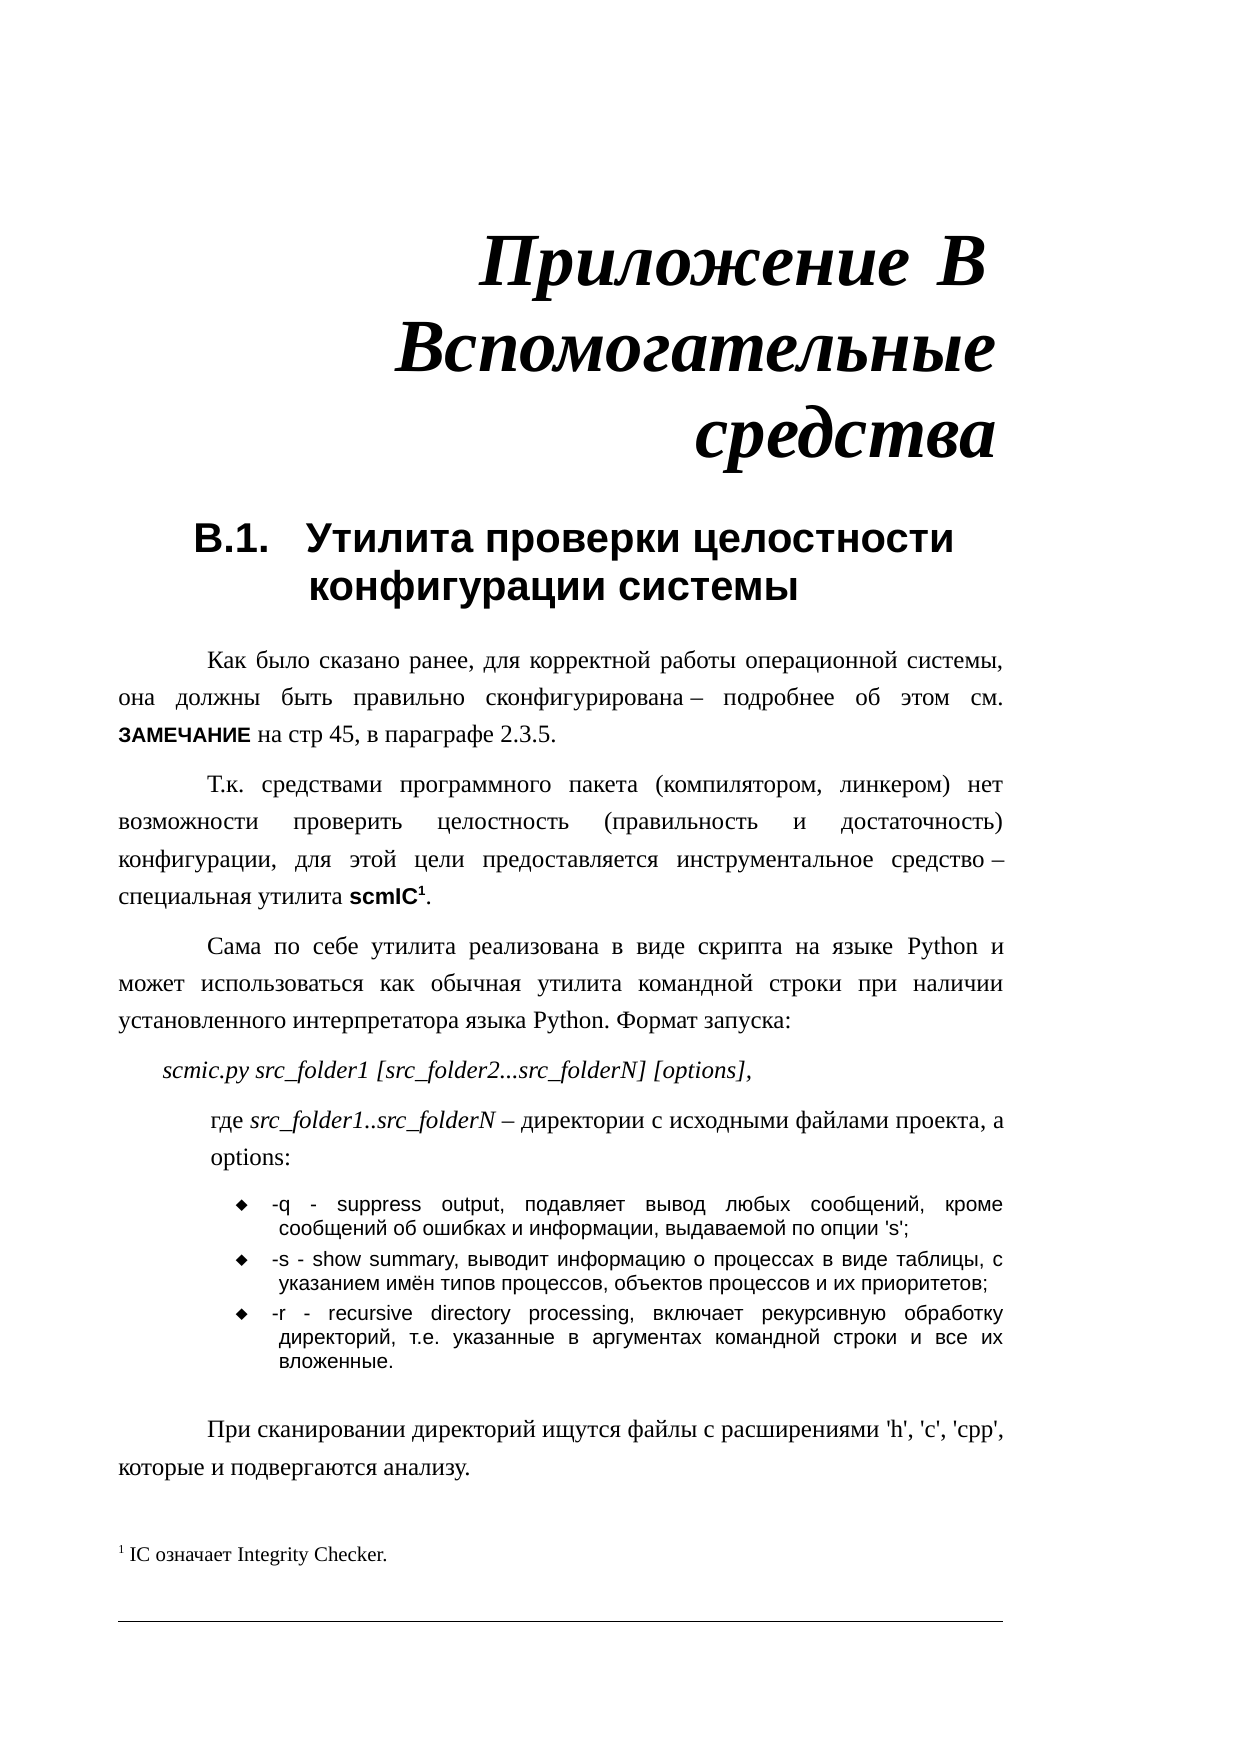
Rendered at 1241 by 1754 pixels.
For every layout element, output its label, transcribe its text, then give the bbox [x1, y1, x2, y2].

text Как было сказано ранее, для корректной работы операционной системы, она должны быть правильно сконфигурирована – подробнее об этом см. ЗАМЕЧАНИЕ⁠⁠ на стр 44, в параграфе 2.3.5. [118, 645, 1004, 748]
text При сканировании директорий ищутся файлы с расширениями 'h', 'c', 'cpp', которые и подвергаются анализу. [118, 1414, 1004, 1481]
list -q - suppress output, подавляет вывод любых сообщений, кроме сообщений об ошибках и информации, выдаваемой по опции 's'; [236, 1192, 1004, 1240]
text IC означает Integrity Checker. [118, 1542, 1004, 1566]
text Т.к. средствами программного пакета (компилятором, линкером) нет возможности проверить целостность (правильность и достаточность) конфигурации, для этой цели предоставляется инструментальное средство – специальная утилита scmIC. [118, 769, 1004, 910]
subtitle Утилита проверки целостности конфигурации системы [193, 513, 1004, 609]
list -r - recursive directory processing, включает рекурсивную обработку директорий, т.е. указанные в аргументах командной строки и все их вложенные. [236, 1301, 1004, 1373]
text где src_folder1..src_folderN – директории с исходными файлами проекта, а options: [210, 1105, 1004, 1171]
subtitle ​ Вспомогательные средства [156, 215, 1004, 476]
list -s - show summary, выводит информацию о процессах в виде таблицы, с указанием имён типов процессов, объектов процессов и их приоритетов; [236, 1246, 1004, 1294]
text scmic.py src_folder1 [src_folder2...src_folderN] [options], [162, 1055, 1004, 1084]
text Сама по себе утилита реализована в виде скрипта на языке Python и может использоваться как обычная утилита командной строки при наличии установленного интерпретатора языка Python. Формат запуска: [118, 931, 1004, 1034]
